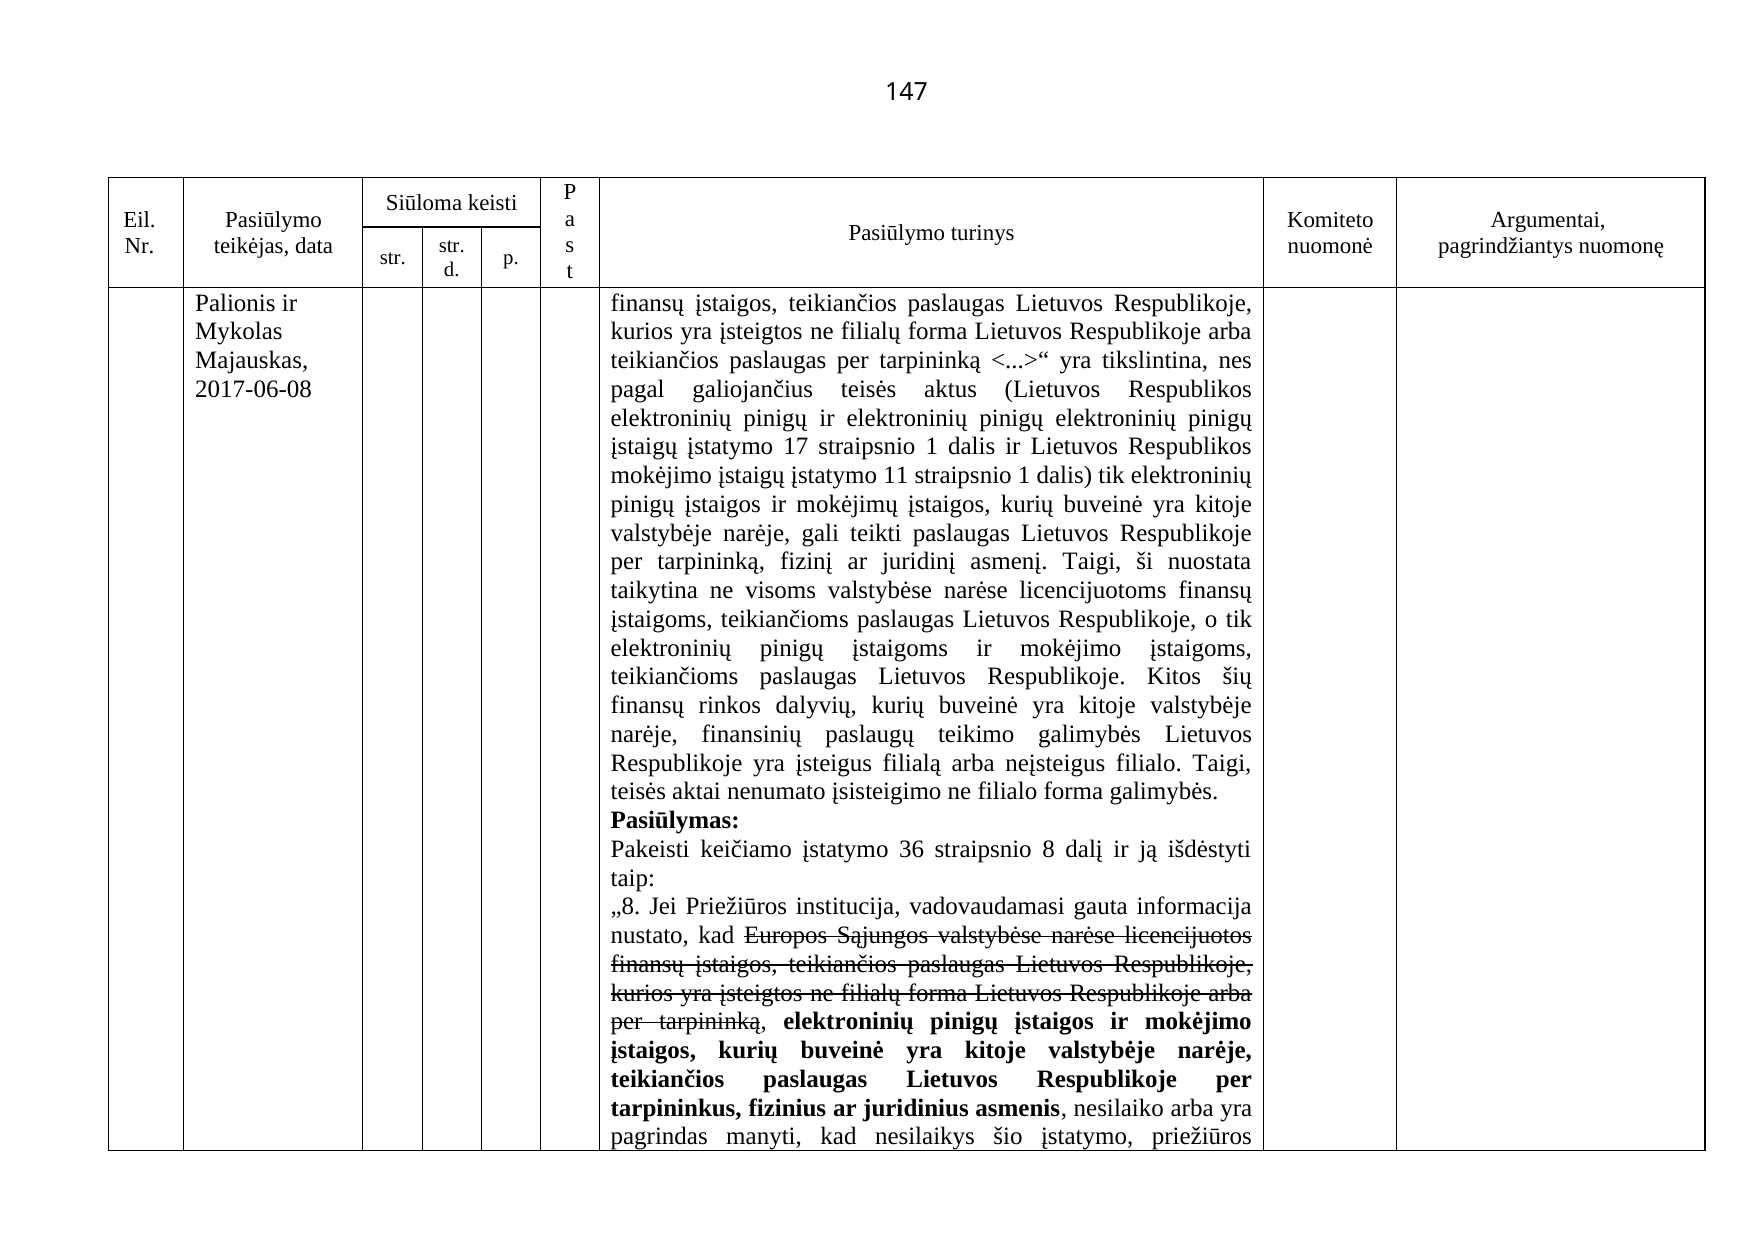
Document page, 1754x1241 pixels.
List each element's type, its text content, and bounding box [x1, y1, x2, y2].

table_cell [363, 288, 422, 1150]
table_header Pastabos [541, 178, 599, 287]
table_cell finansų įstaigos, teikiančios paslaugas Lietuvos Respublikoje, kurios yra įsteigtos ne filialų forma Lietuvos Respublikoje arba teikiančios paslaugas per tarpininką <...>“ yra tikslintina, nes pagal galiojančius teisės aktus (Lietuvos Respublikos elektroninių pinigų ir elektroninių pinigų elektroninių pinigų įstaigų įstatymo 17 straipsnio 1 dalis ir Lietuvos Respublikos mokėjimo įstaigų įstatymo 11 straipsnio 1 dalis) tik elektroninių pinigų įstaigos ir mokėjimų įstaigos, kurių buveinė yra kitoje valstybėje narėje, gali teikti paslaugas Lietuvos Respublikoje per tarpininką, fizinį ar juridinį asmenį. Taigi, ši nuostata taikytina ne visoms valstybėse narėse licencijuotoms finansų įstaigoms, teikiančioms paslaugas Lietuvos Respublikoje, o tik elektroninių pinigų įstaigoms ir mokėjimo įstaigoms, teikiančioms paslaugas Lietuvos Respublikoje. Kitos šių finansų rinkos dalyvių, kurių buveinė yra kitoje valstybėje narėje, finansinių paslaugų teikimo galimybės Lietuvos Respublikoje yra įsteigus filialą arba neįsteigus filialo. Taigi, teisės aktai nenumato įsisteigimo ne filialo forma galimybės. Pasiūlymas: Pakeisti keičiamo įstatymo 36 straipsnio 8 dalį ir ją išdėstyti taip: „8. Jei Priežiūros institucija, vadovaudamasi gauta informacija nustato, kad Europos Sąjungos valstybėse narėse licencijuotos finansų įstaigos, teikiančios paslaugas Lietuvos Respublikoje, kurios yra įsteigtos ne filialų forma Lietuvos Respublikoje arba per tarpininką, elektroninių pinigų įstaigos ir mokėjimo įstaigos, kurių buveinė yra kitoje valstybėje narėje, teikiančios paslaugas Lietuvos Respublikoje per tarpininkus, fizinius ar juridinius asmenis, nesilaiko arba yra pagrindas manyti, kad nesilaikys šio įstatymo, priežiūros [600, 288, 1263, 1150]
table_cell 6. [109, 288, 183, 1150]
table_cell str. d. [423, 228, 481, 287]
table_header Argumentai, pagrindžiantys nuomonę [1397, 178, 1704, 287]
table_cell [423, 288, 481, 1150]
table_cell [1264, 288, 1396, 1150]
table_header Komiteto nuomonė [1264, 178, 1396, 287]
table_header Pasiūlymo teikėjas, data [184, 178, 362, 287]
table_cell [1397, 288, 1704, 1150]
table_cell [541, 288, 599, 1150]
table_header Siūloma keisti [363, 178, 540, 226]
table_cell p. [482, 228, 540, 287]
table_cell str. [363, 228, 422, 287]
table_cell [482, 288, 540, 1150]
table_header Eil. Nr. [109, 178, 183, 287]
table_header Pasiūlymo turinys [600, 178, 1263, 287]
table_cell Palionis ir Mykolas Majauskas, 2017-06-08 [184, 288, 362, 1150]
